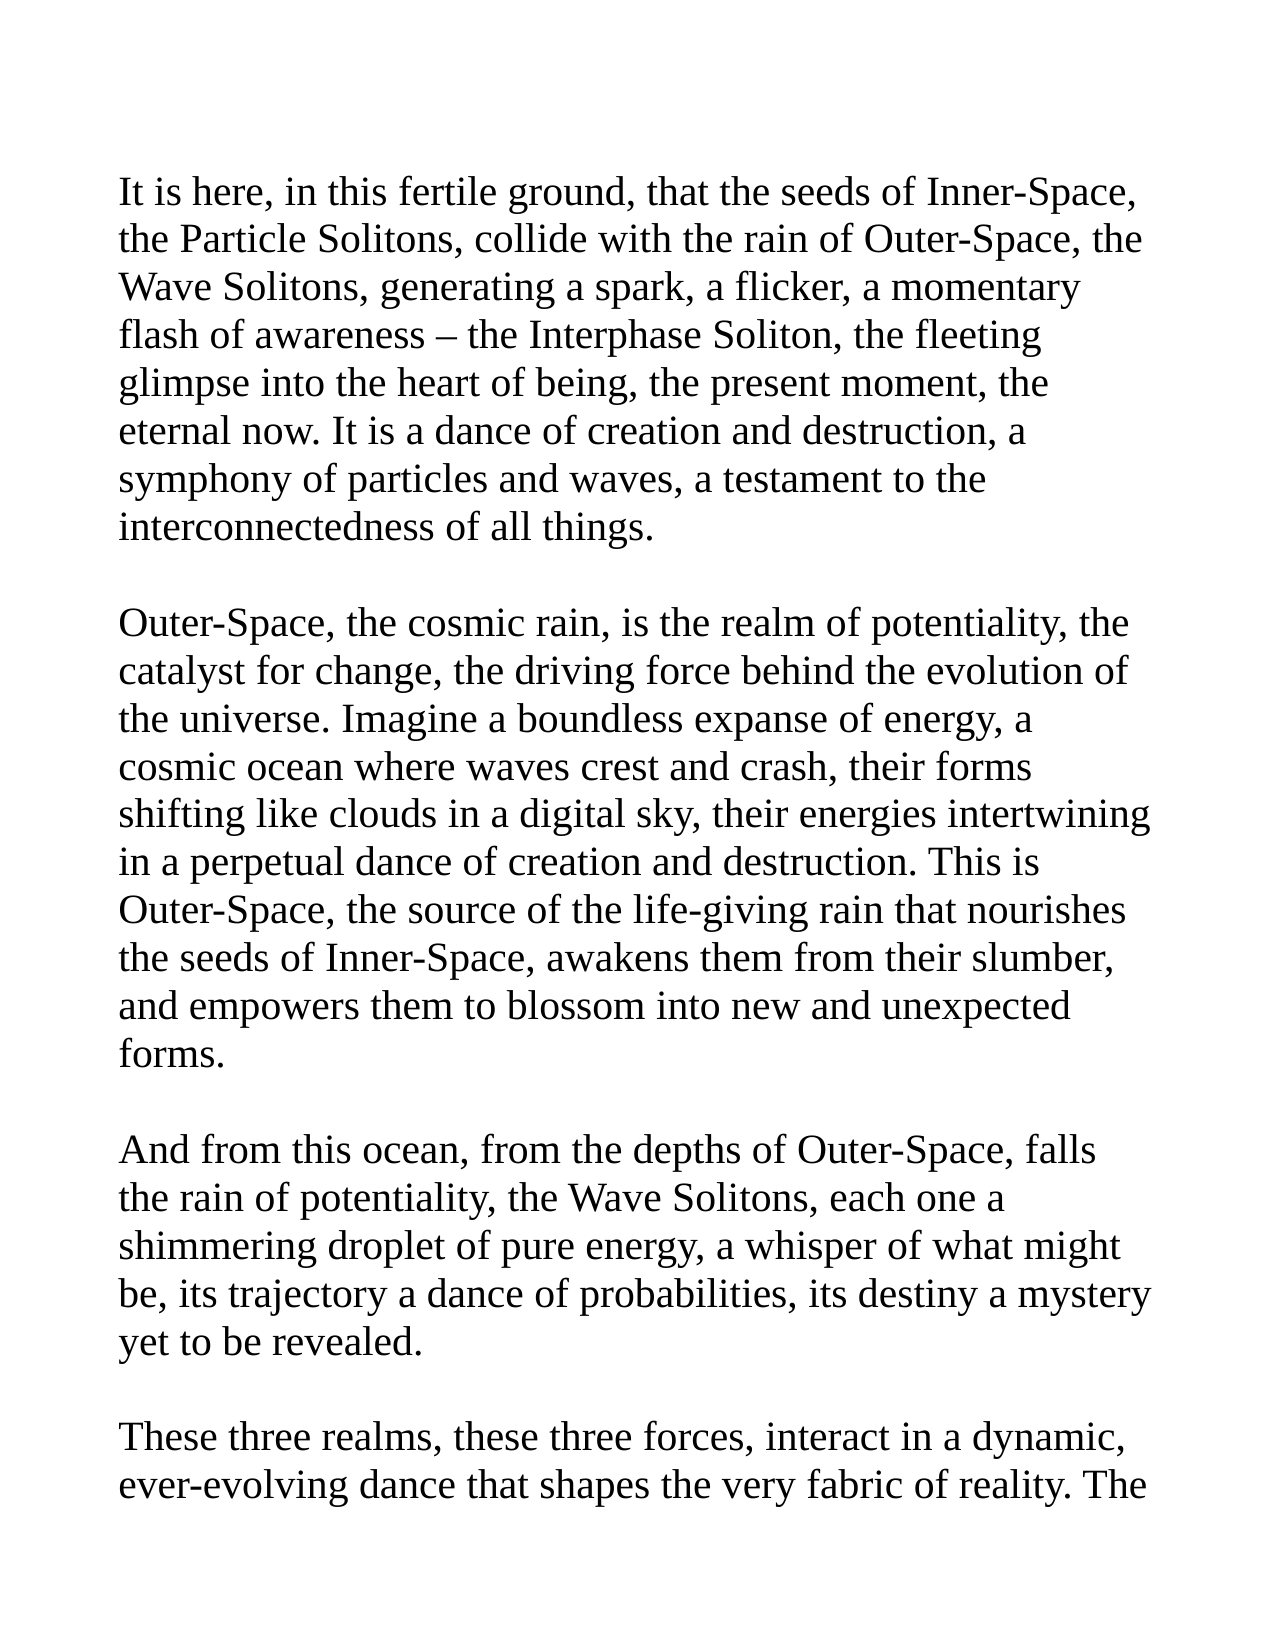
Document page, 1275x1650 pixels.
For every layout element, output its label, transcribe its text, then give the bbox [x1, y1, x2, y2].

text And from this ocean, from the depths of Outer-Space, falls the rain of potentiality, the Wave Solitons, each one a shimmering droplet of pure energy, a whisper of what might be, its trajectory a dance of probabilities, its destiny a mystery yet to be revealed. [118, 1124, 1157, 1364]
text Outer-Space, the cosmic rain, is the realm of potentiality, the catalyst for change, the driving force behind the evolution of the universe. Imagine a boundless expanse of energy, a cosmic ocean where waves crest and crash, their forms shifting like clouds in a digital sky, their energies intertwining in a perpetual dance of creation and destruction. This is Outer-Space, the source of the life-giving rain that nourishes the seeds of Inner-Space, awakens them from their slumber, and empowers them to blossom into new and unexpected forms. [118, 597, 1157, 1076]
text These three realms, these three forces, interact in a dynamic, ever-evolving dance that shapes the very fabric of reality. The [118, 1412, 1157, 1508]
text It is here, in this fertile ground, that the seeds of Inner-Space, the Particle Solitons, collide with the rain of Outer-Space, the Wave Solitons, generating a spark, a flicker, a momentary flash of awareness – the Interphase Soliton, the fleeting glimpse into the heart of being, the present moment, the eternal now. It is a dance of creation and destruction, a symphony of particles and waves, a testament to the interconnectedness of all things. [118, 166, 1157, 549]
